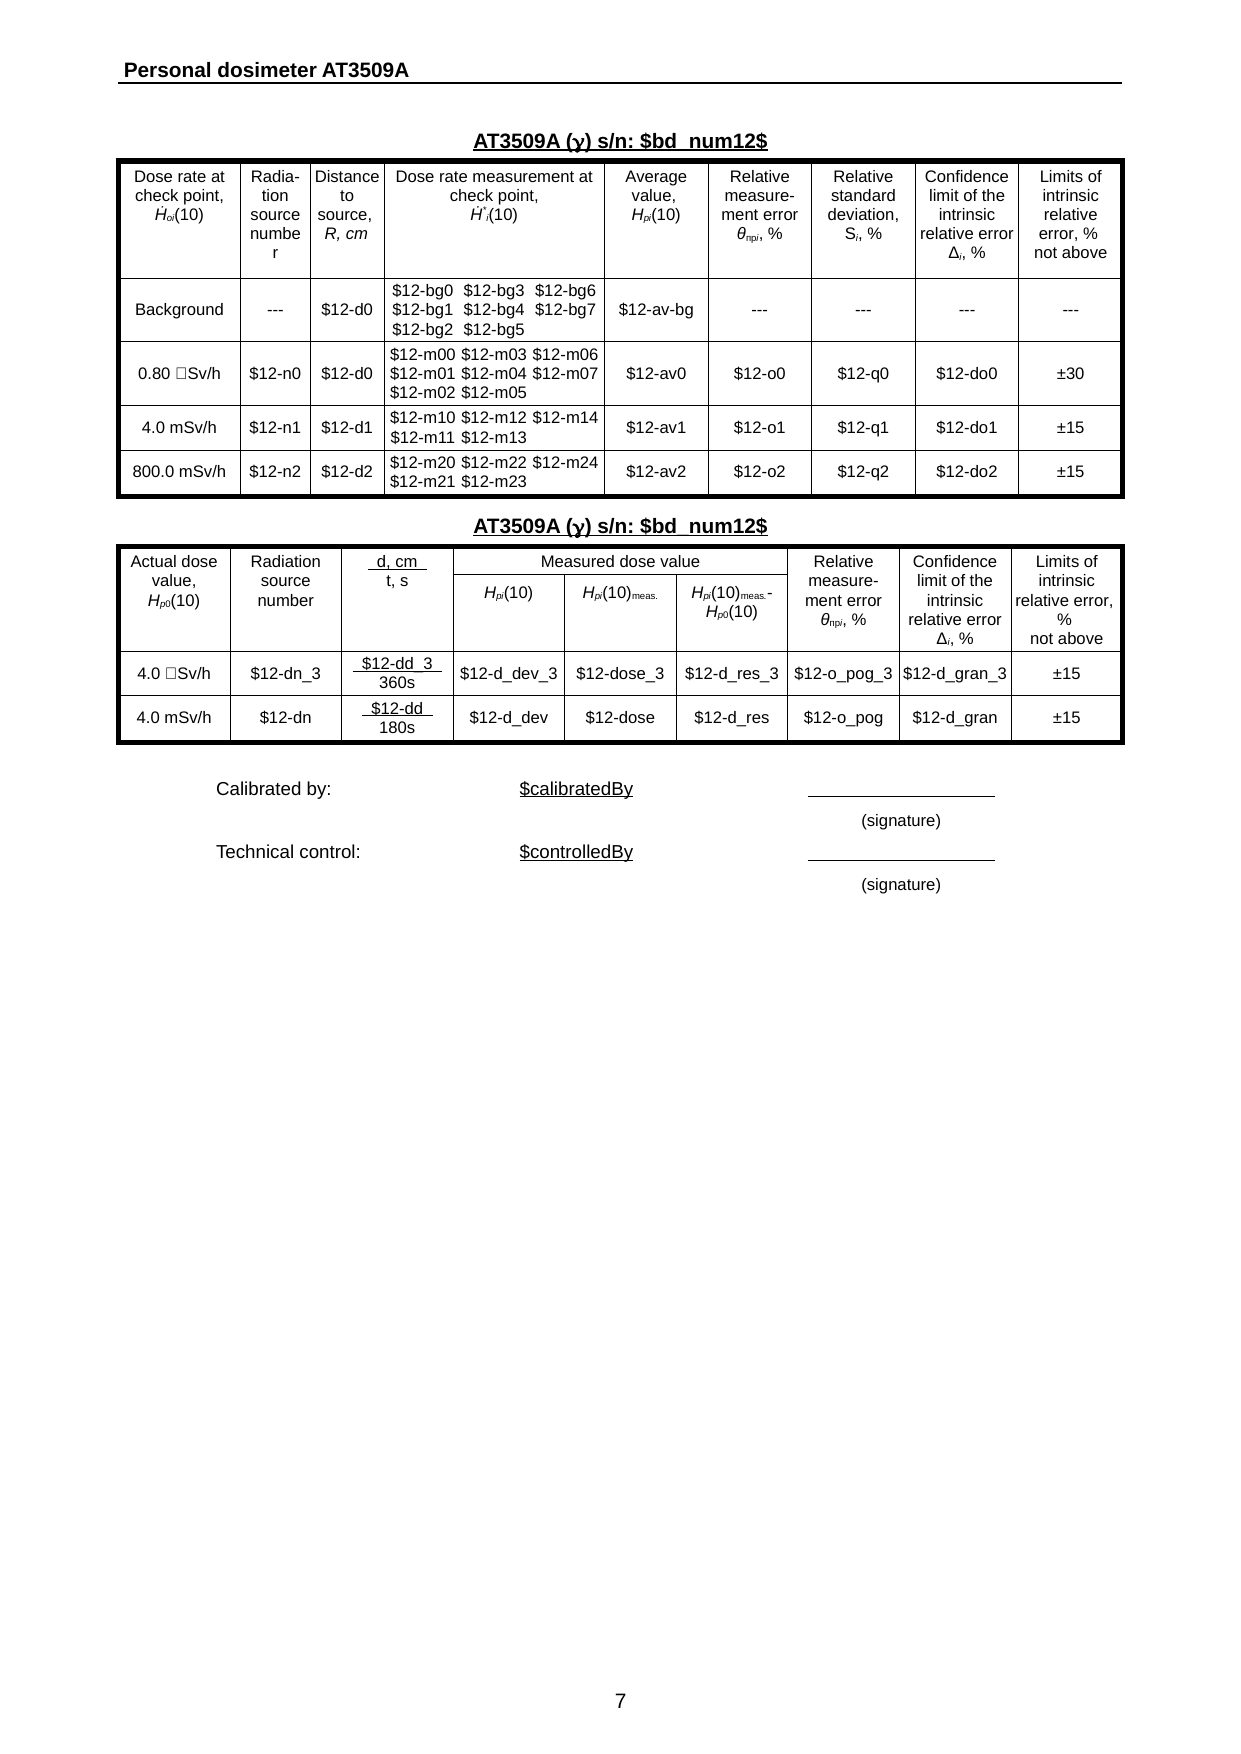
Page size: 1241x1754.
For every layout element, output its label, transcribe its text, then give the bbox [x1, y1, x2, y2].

table_cell $12-dd 180s [342, 696, 453, 740]
table_cell $12-n1 [241, 406, 310, 449]
table_cell $12-q2 [812, 451, 915, 494]
table_cell $12-q0 [812, 342, 915, 405]
table_cell $12-d_dev_3 [454, 652, 564, 695]
table_header [771, 772, 1031, 805]
table_cell $12-dd_3 360s [342, 652, 453, 695]
table_cell Confidence limit of the intrinsic relative error Δi, % [900, 549, 1011, 651]
table_cell $12-dose [565, 696, 676, 740]
table_cell Radia-tion source number [241, 164, 310, 278]
table_cell $12-do1 [916, 406, 1018, 449]
table_header Calibrated by: [210, 772, 514, 805]
table_cell ±15 [1012, 652, 1120, 695]
table_cell Confidence limit of the intrinsic relative error Δi, % [916, 164, 1018, 278]
table_cell $controlledBy [514, 836, 771, 868]
table_cell Dose rate at check point, Ḣoi(10) [121, 164, 240, 278]
table_header AT3509A () s/n: $bd_num12$ [118, 114, 1122, 158]
table_cell Relative measure-ment error θпрi, % [788, 549, 899, 651]
table_cell $12-av0 [605, 342, 708, 405]
table_cell --- [916, 279, 1018, 341]
table_cell $12-o0 [709, 342, 811, 405]
table_cell d, cm t, s [342, 549, 453, 651]
table_cell Radiation source number [231, 549, 341, 651]
table_cell 4.0 Sv/h [121, 652, 230, 695]
table_cell $12-do2 [916, 451, 1018, 494]
table_cell $12-o_pog_3 [788, 652, 899, 695]
table_cell ±30 [1019, 342, 1120, 405]
table_header AT3509A () s/n: $bd_num12$ [118, 499, 1122, 544]
table_cell $12-d0 [311, 342, 384, 405]
table_cell $12-d_gran [900, 696, 1011, 740]
table_cell $12-d_dev [454, 696, 564, 740]
table_cell Actual dose value, Hp0(10) [121, 549, 230, 651]
table_cell $12-d2 [311, 451, 384, 494]
table_cell $12-do0 [916, 342, 1018, 405]
table_cell $12-d_res_3 [677, 652, 787, 695]
table_cell Average value, Hpi(10) [605, 164, 708, 278]
table_cell $12-dn_3 [231, 652, 341, 695]
table_cell $12-av1 [605, 406, 708, 449]
table_cell Dose rate measurement at check point, Ḣ*i(10) [385, 164, 604, 278]
table_cell $12-bg0 $12-bg1 $12-bg2 $12-bg3 $12-bg4 $12-bg5 $12-bg6 $12-bg7 [385, 279, 604, 341]
table_cell [771, 836, 1031, 868]
table_cell $12-n2 [241, 451, 310, 494]
table_cell $12-av2 [605, 451, 708, 494]
table_cell $12-o1 [709, 406, 811, 449]
table_cell $12-dose_3 [565, 652, 676, 695]
table_cell [210, 805, 514, 836]
table_cell $12-av-bg [605, 279, 708, 341]
table_cell $12-d_res [677, 696, 787, 740]
table_cell (signature) [771, 869, 1031, 899]
table_cell Relative measure-ment error θпрi, % [709, 164, 811, 278]
table_cell Relative standard deviation, Si, % [812, 164, 915, 278]
table_cell Hpi(10)meas. [565, 575, 676, 651]
table_cell (signature) [771, 805, 1031, 836]
table_cell $12-m00 $12-m01 $12-m02 $12-m03 $12-m04 $12-m05 $12-m06 $12-m07 [385, 342, 604, 405]
table_cell $12-d_gran_3 [900, 652, 1011, 695]
table_cell ±15 [1019, 451, 1120, 494]
table_cell --- [709, 279, 811, 341]
table_cell Hpi(10) [454, 575, 564, 651]
table_cell Distance to source, R, сm [311, 164, 384, 278]
table_cell [514, 869, 771, 899]
table_cell $12-m10 $12-m11 $12-m12 $12-m13 $12-m14 [385, 406, 604, 449]
table_cell $12-d0 [311, 279, 384, 341]
table_cell Measured dose value [454, 549, 787, 574]
table_header $calibratedBy [514, 772, 771, 805]
table_cell [210, 869, 514, 899]
table_cell 0.80 Sv/h [121, 342, 240, 405]
table_cell $12-m20 $12-m21 $12-m22 $12-m23 $12-m24 [385, 451, 604, 494]
table_cell Limits of intrinsic relative error, % not above [1012, 549, 1120, 651]
table_cell --- [812, 279, 915, 341]
table_cell $12-d1 [311, 406, 384, 449]
table_cell Hpi(10)meas.-Hp0(10) [677, 575, 787, 651]
table_cell Technical control: [210, 836, 514, 868]
table_cell --- [241, 279, 310, 341]
table_cell [514, 805, 771, 836]
table_cell $12-o2 [709, 451, 811, 494]
table_cell Limits of intrinsic relative error, % not above [1019, 164, 1120, 278]
table_cell 800.0 mSv/h [121, 451, 240, 494]
table_cell ±15 [1019, 406, 1120, 449]
table_cell $12-n0 [241, 342, 310, 405]
table_cell $12-dn [231, 696, 341, 740]
table_cell 4.0 mSv/h [121, 696, 230, 740]
table_cell ±15 [1012, 696, 1120, 740]
table_cell $12-o_pog [788, 696, 899, 740]
table_cell --- [1019, 279, 1120, 341]
table_cell 4.0 mSv/h [121, 406, 240, 449]
table_cell $12-q1 [812, 406, 915, 449]
table_cell Background [121, 279, 240, 341]
